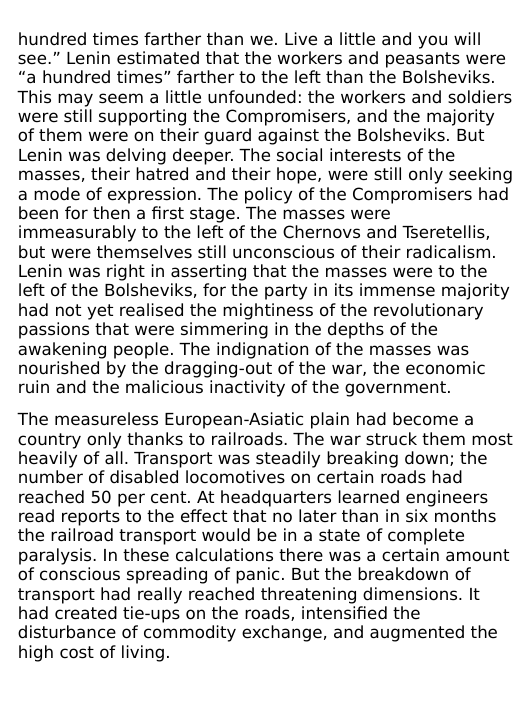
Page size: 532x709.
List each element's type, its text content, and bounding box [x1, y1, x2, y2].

text hundred times farther than we. Live a little and you will see.” Lenin estimated that the workers and peasants were “a hundred times” farther to the left than the Bolsheviks. This may seem a little unfounded: the workers and soldiers were still supporting the Compromisers, and the majority of them were on their guard against the Bolsheviks. But Lenin was delving deeper. The social interests of the masses, their hatred and their hope, were still only seeking a mode of expression. The policy of the Compromisers had been for then a first stage. The masses were immeasurably to the left of the Chernovs and Tseretellis, but were themselves still unconscious of their radicalism. Lenin was right in asserting that the masses were to the left of the Bolsheviks, for the party in its immense majority had not yet realised the mightiness of the revolutionary passions that were simmering in the depths of the awakening people. The indignation of the masses was nourished by the dragging-out of the war, the economic ruin and the malicious inactivity of the government. [18, 29, 514, 398]
text The measureless European-Asiatic plain had become a country only thanks to railroads. The war struck them most heavily of all. Transport was steadily breaking down; the number of disabled locomotives on certain roads had reached 50 per cent. At headquarters learned engineers read reports to the effect that no later than in six months the railroad transport would be in a state of complete paralysis. In these calculations there was a certain amount of conscious spreading of panic. But the breakdown of transport had really reached threatening dimensions. It had created tie-ups on the roads, intensified the disturbance of commodity exchange, and augmented the high cost of living. [18, 410, 514, 662]
